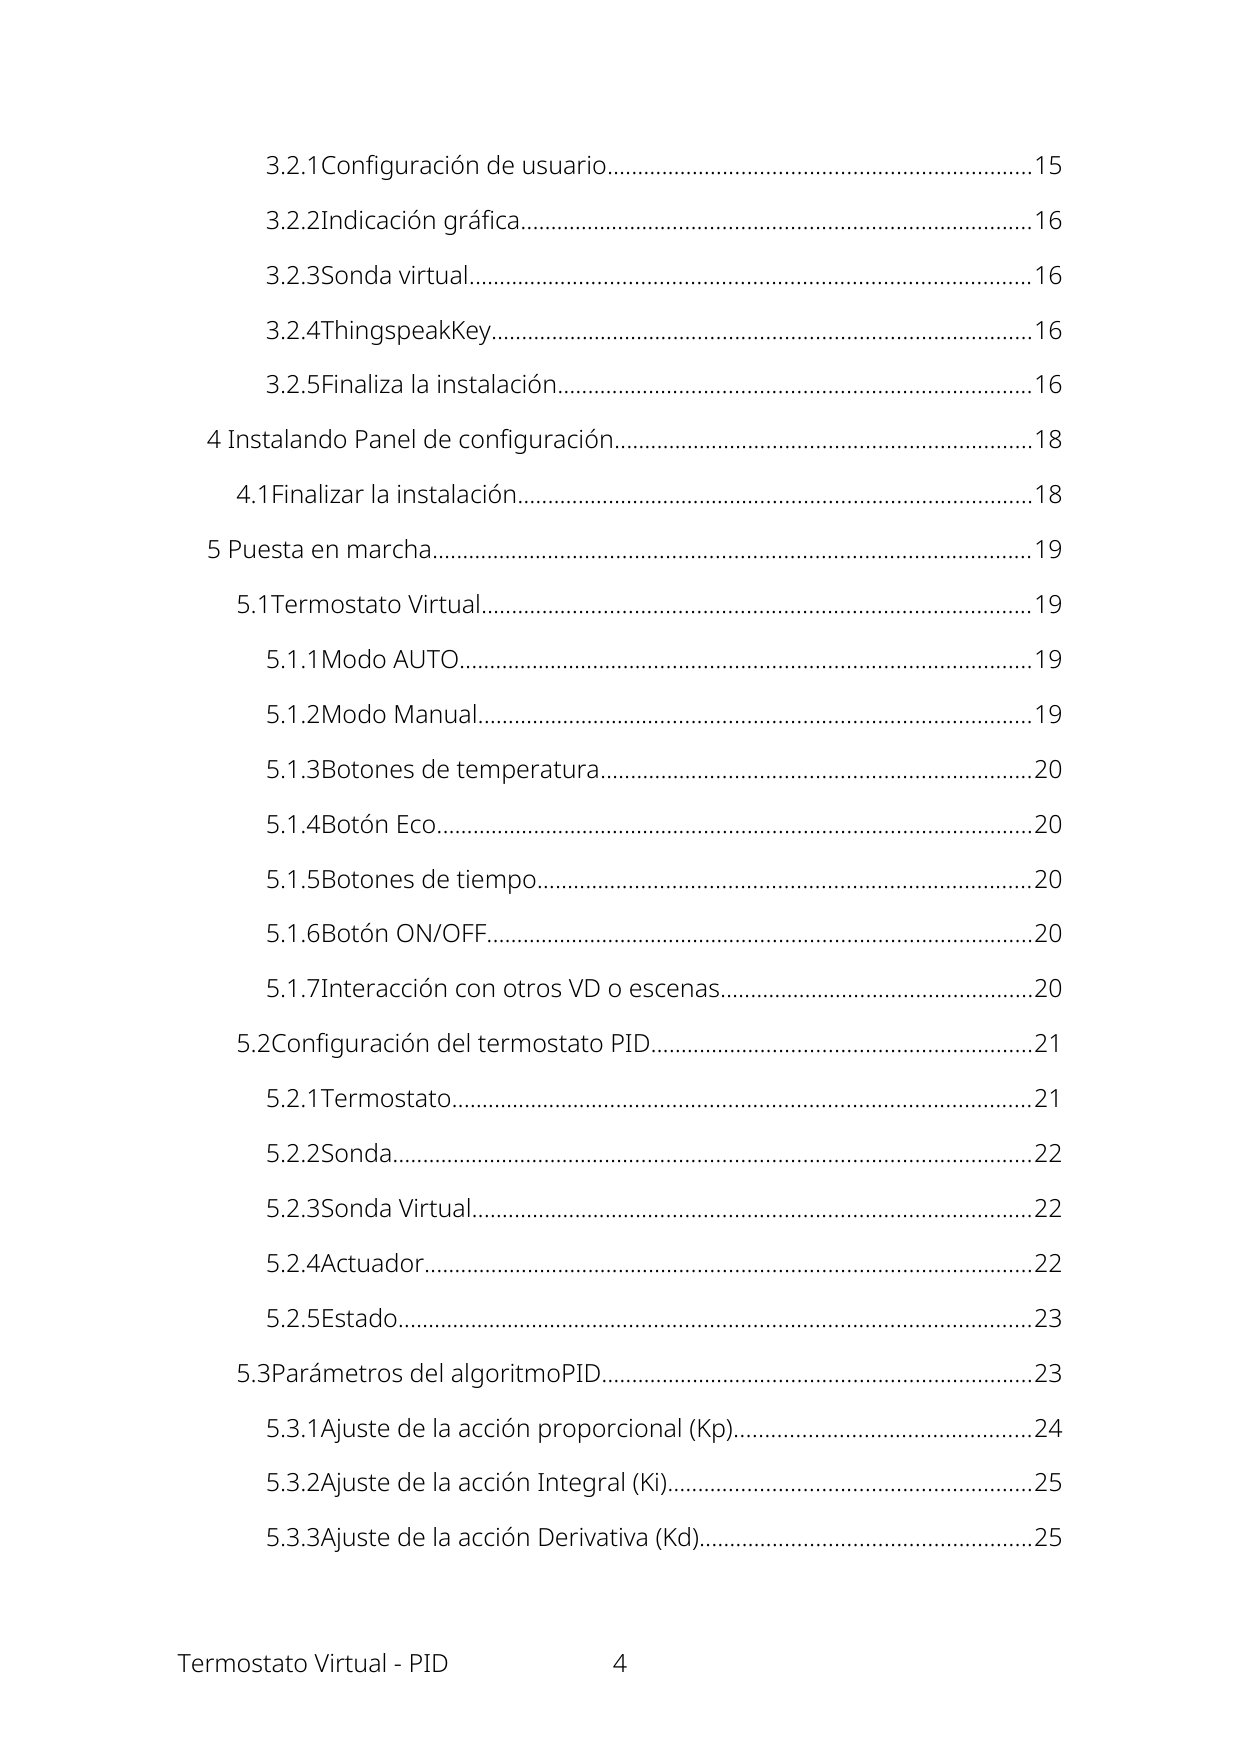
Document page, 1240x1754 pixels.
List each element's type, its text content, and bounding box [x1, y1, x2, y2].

text 3.2.5Finaliza la instalación 16 [266, 367, 1062, 401]
text 5.1.5Botones de tiempo 20 [266, 861, 1062, 895]
text 5.2.5Estado 23 [266, 1300, 1062, 1334]
text 5.1.7Interacción con otros VD o escenas 20 [266, 971, 1062, 1005]
text 4 Instalando Panel de configuración 18 [207, 422, 1062, 456]
text 3.2.3Sonda virtual 16 [266, 257, 1062, 291]
text 3.2.2Indicación gráfica 16 [266, 202, 1062, 237]
text 5.1.1Modo AUTO 19 [266, 642, 1062, 676]
text 5.3.2Ajuste de la acción Integral (Ki) 25 [266, 1465, 1062, 1499]
text 5.1.3Botones de temperatura 20 [266, 751, 1062, 786]
text 5.1Termostato Virtual 19 [236, 587, 1062, 621]
text 5.3Parámetros del algoritmoPID 23 [236, 1355, 1062, 1389]
text 5.2.3Sonda Virtual 22 [266, 1191, 1062, 1225]
text 5.1.4Botón Eco 20 [266, 806, 1062, 840]
text 5.3.1Ajuste de la acción proporcional (Kp) 24 [266, 1410, 1062, 1444]
text 5.1.6Botón ON/OFF 20 [266, 916, 1062, 950]
text 5.3.3Ajuste de la acción Derivativa (Kd) 25 [266, 1520, 1062, 1554]
text 5.2Configuración del termostato PID 21 [236, 1026, 1062, 1060]
text 5 Puesta en marcha 19 [207, 532, 1062, 566]
text 5.2.4Actuador 22 [266, 1246, 1062, 1279]
text 3.2.1Configuración de usuario 15 [266, 148, 1062, 182]
text 4.1Finalizar la instalación 18 [236, 477, 1062, 511]
text 5.2.1Termostato 21 [266, 1081, 1062, 1115]
text 3.2.4ThingspeakKey 16 [266, 312, 1062, 346]
text 5.1.2Modo Manual 19 [266, 697, 1062, 731]
text 5.2.2Sonda 22 [266, 1136, 1062, 1170]
